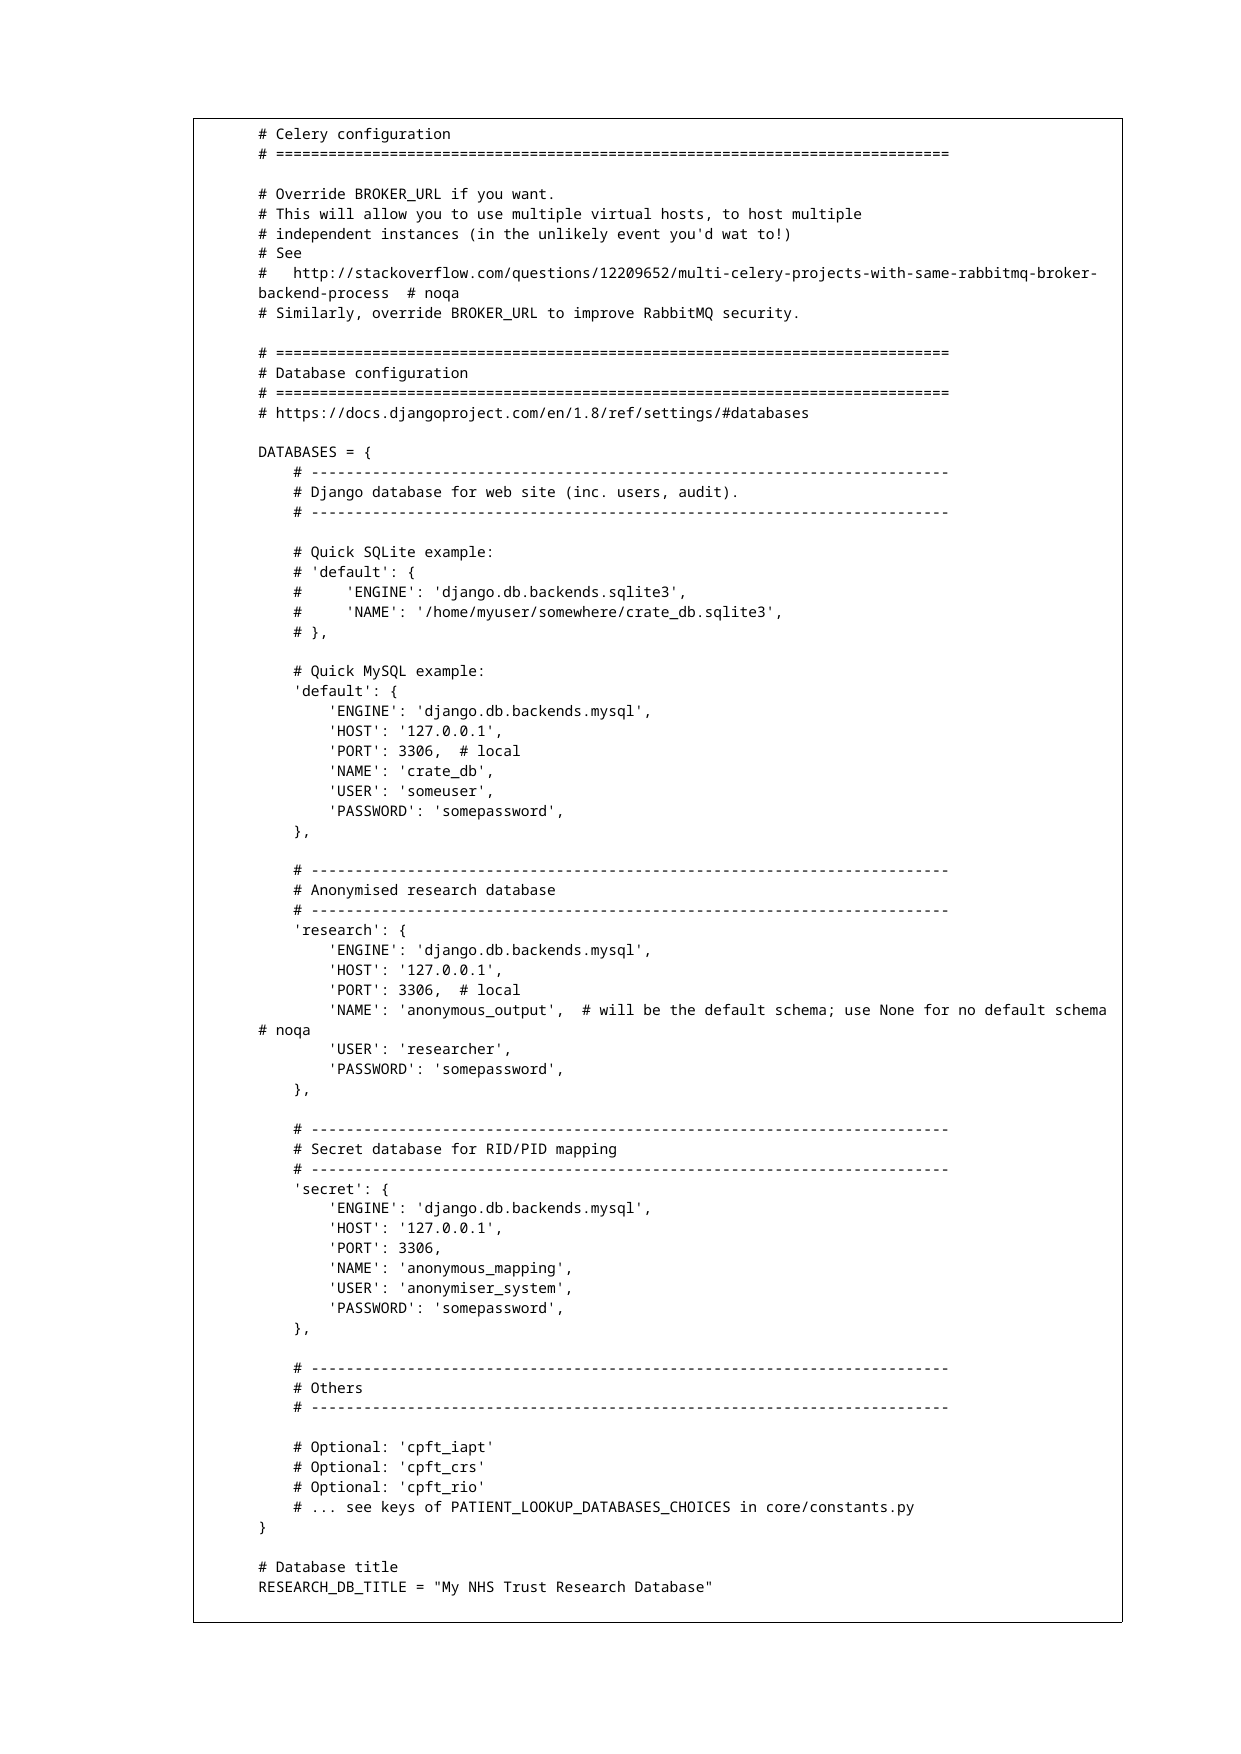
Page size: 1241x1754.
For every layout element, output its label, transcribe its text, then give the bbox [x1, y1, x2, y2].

table_header # Celery configuration # ============================================================================= # Override BROKER_URL if you want. # This will allow you to use multiple virtual hosts, to host multiple # independent instances (in the unlikely event you'd wat to!) # See # http://stackoverflow.com/questions/12209652/multi-celery-projects-with-same-rabbitmq-broker-backend-process # noqa # Similarly, override BROKER_URL to improve RabbitMQ security. # ============================================================================= # Database configuration # ============================================================================= # https://docs.djangoproject.com/en/1.8/ref/settings/#databases DATABASES = { # ------------------------------------------------------------------------- # Django database for web site (inc. users, audit). # ------------------------------------------------------------------------- # Quick SQLite example: # 'default': { # 'ENGINE': 'django.db.backends.sqlite3', # 'NAME': '/home/myuser/somewhere/crate_db.sqlite3', # }, # Quick MySQL example: 'default': { 'ENGINE': 'django.db.backends.mysql', 'HOST': '127.0.0.1', 'PORT': 3306, # local 'NAME': 'crate_db', 'USER': 'someuser', 'PASSWORD': 'somepassword', }, # ------------------------------------------------------------------------- # Anonymised research database # ------------------------------------------------------------------------- 'research': { 'ENGINE': 'django.db.backends.mysql', 'HOST': '127.0.0.1', 'PORT': 3306, # local 'NAME': 'anonymous_output', # will be the default schema; use None for no default schema # noqa 'USER': 'researcher', 'PASSWORD': 'somepassword', }, # ------------------------------------------------------------------------- # Secret database for RID/PID mapping # ------------------------------------------------------------------------- 'secret': { 'ENGINE': 'django.db.backends.mysql', 'HOST': '127.0.0.1', 'PORT': 3306, 'NAME': 'anonymous_mapping', 'USER': 'anonymiser_system', 'PASSWORD': 'somepassword', }, # ------------------------------------------------------------------------- # Others # ------------------------------------------------------------------------- # Optional: 'cpft_iapt' # Optional: 'cpft_crs' # Optional: 'cpft_rio' # ... see keys of PATIENT_LOOKUP_DATABASES_CHOICES in core/constants.py } # Database title RESEARCH_DB_TITLE = "My NHS Trust Research Database" [194, 119, 1122, 1622]
